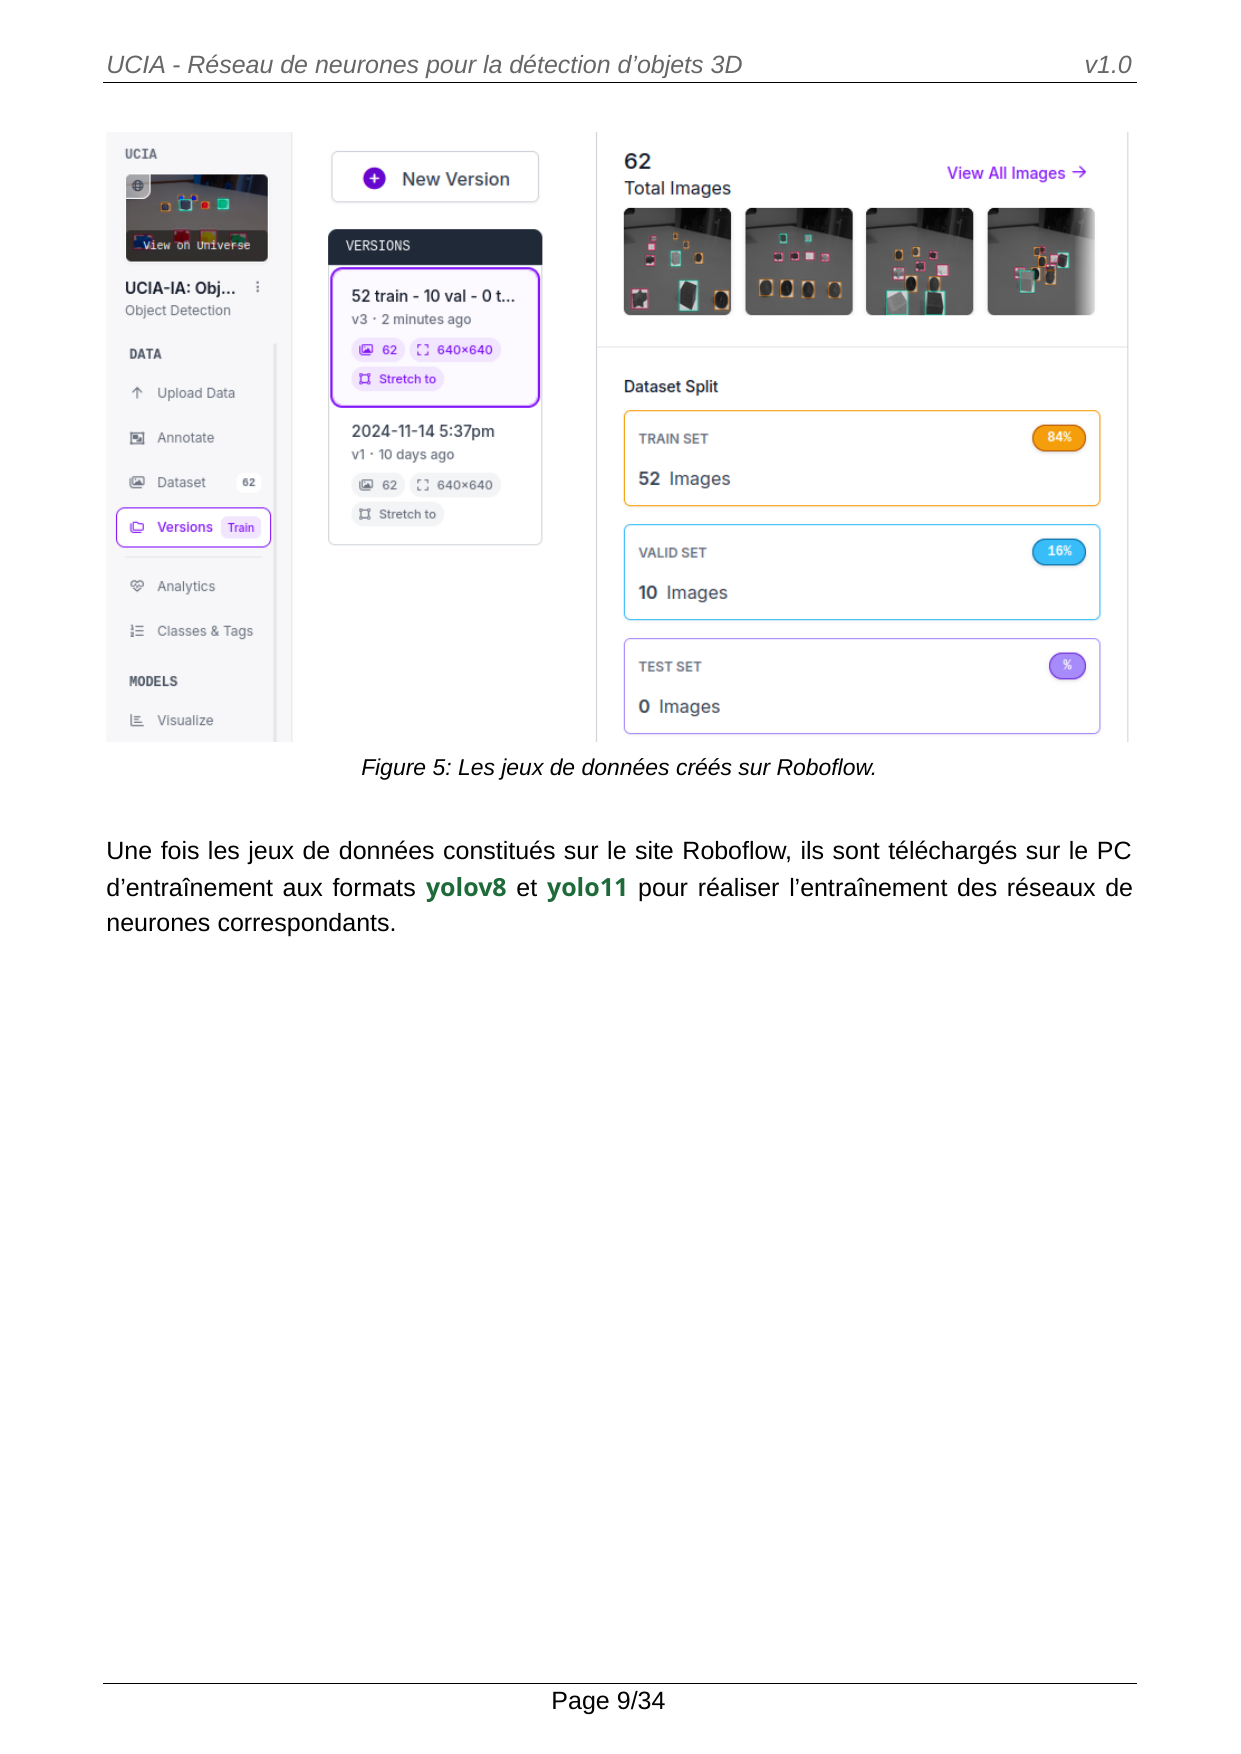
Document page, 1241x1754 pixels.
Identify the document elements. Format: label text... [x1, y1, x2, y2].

text Figure 5: Les jeux de données créés sur Roboflow. [106, 742, 1134, 781]
picture [106, 132, 1134, 742]
text Une fois les jeux de données constitués sur le site Roboflow, ils sont téléchargés sur le PC d’entraînement aux formats yolov8 et yolo11 pour réaliser l’entraînement des réseaux de neurones correspondants. [106, 836, 1134, 969]
